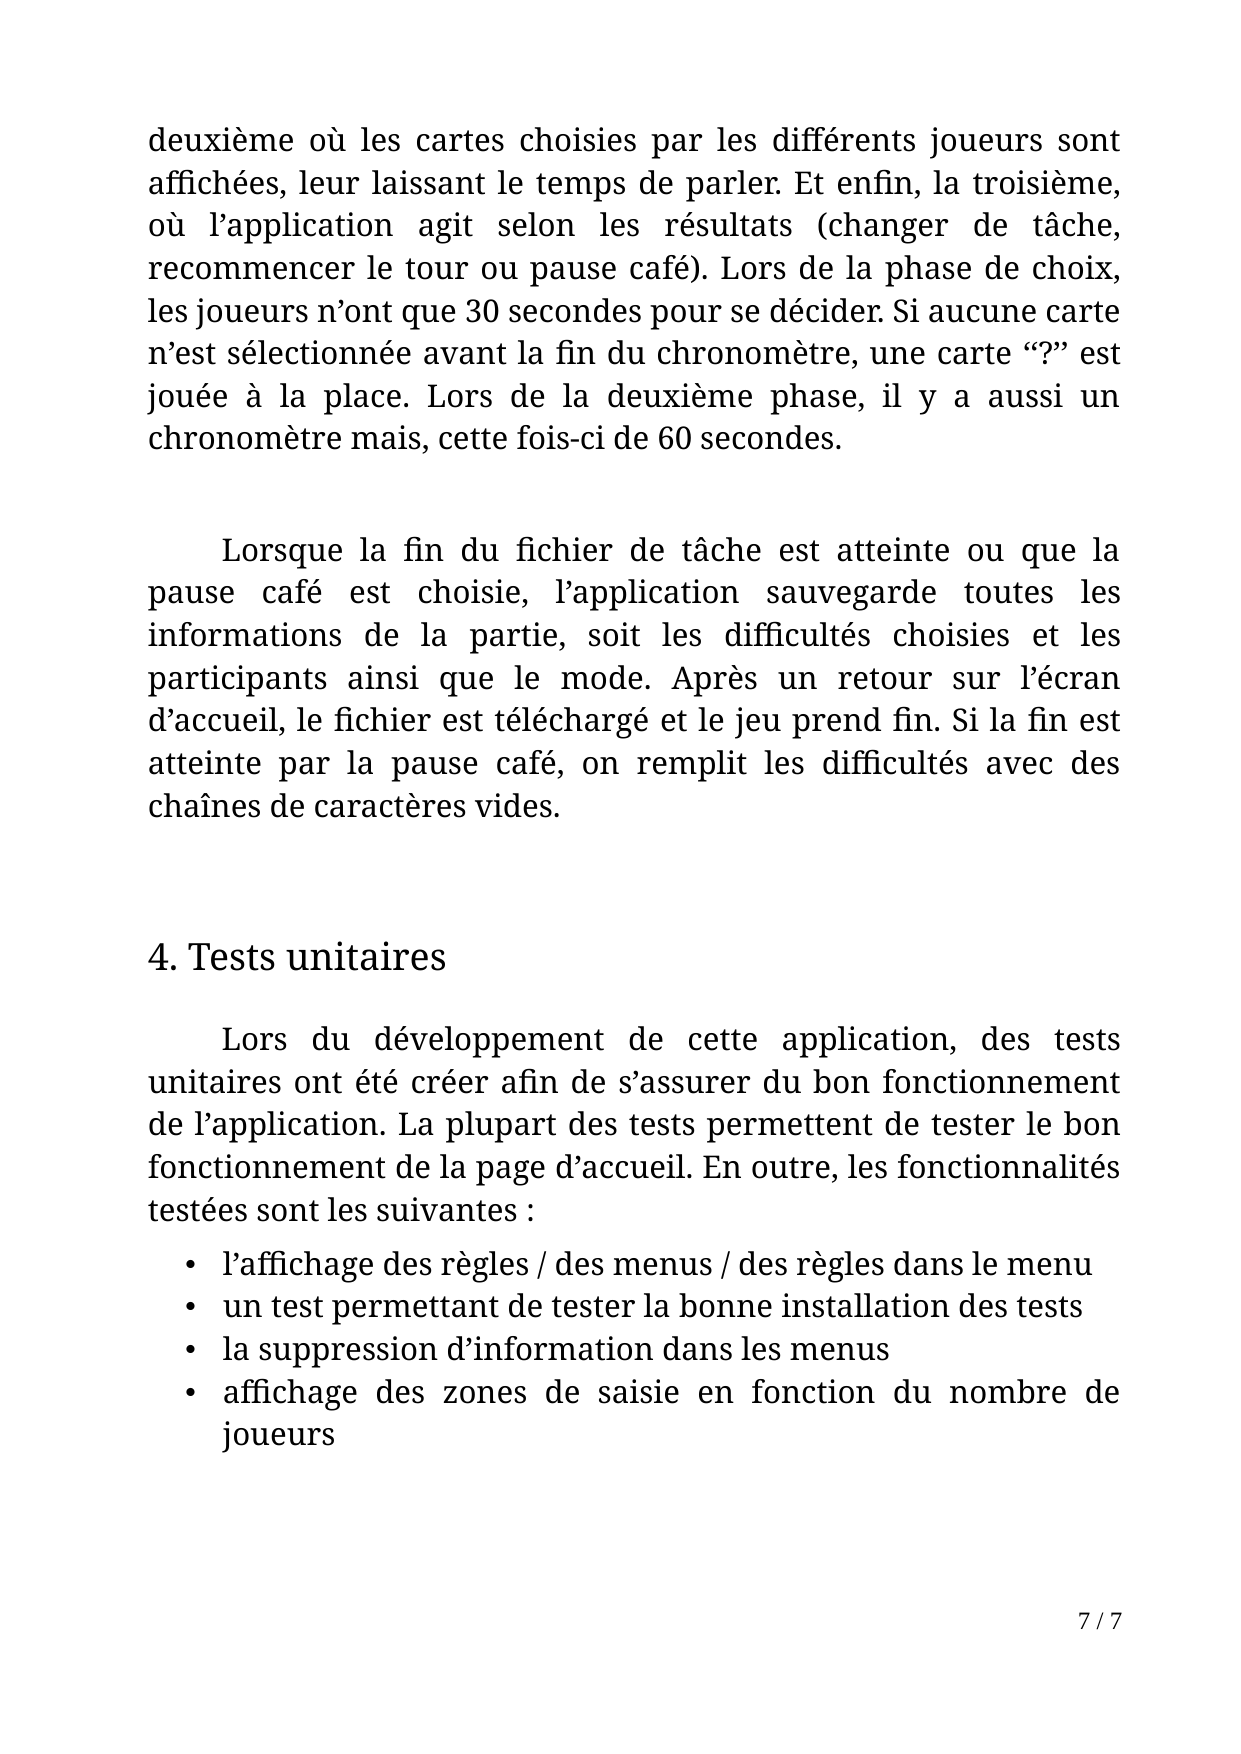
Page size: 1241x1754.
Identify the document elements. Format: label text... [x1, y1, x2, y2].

list la suppression d’information dans les menus [185, 1327, 1122, 1370]
text 4. Tests unitaires [148, 931, 1122, 982]
list affichage des zones de saisie en fonction du nombre de joueurs [185, 1370, 1122, 1455]
text deuxième où les cartes choisies par les différents joueurs sont affichées, leur laissant le temps de parler. Et enfin, la troisième, où l’application agit selon les résultats (changer de tâche, recommencer le tour ou pause café). Lors de la phase de choix, les joueurs n’ont que 30 secondes pour se décider. Si aucune carte n’est sélectionnée avant la fin du chronomètre, une carte ‘‘?’’ est jouée à la place. Lors de la deuxième phase, il y a aussi un chronomètre mais, cette fois-ci de 60 secondes. [148, 118, 1122, 459]
list l’affichage des règles / des menus / des règles dans le menu [185, 1242, 1122, 1284]
list un test permettant de tester la bonne installation des tests [185, 1284, 1122, 1327]
text Lors du développement de cette application, des tests unitaires ont été créer afin de s’assurer du bon fonctionnement de l’application. La plupart des tests permettent de tester le bon fonctionnement de la page d’accueil. En outre, les fonctionnalités testées sont les suivantes : [148, 1017, 1122, 1230]
text Lorsque la fin du fichier de tâche est atteinte ou que la pause café est choisie, l’application sauvegarde toutes les informations de la partie, soit les difficultés choisies et les participants ainsi que le mode. Après un retour sur l’écran d’accueil, le fichier est téléchargé et le jeu prend fin. Si la fin est atteinte par la pause café, on remplit les difficultés avec des chaînes de caractères vides. [148, 528, 1122, 826]
